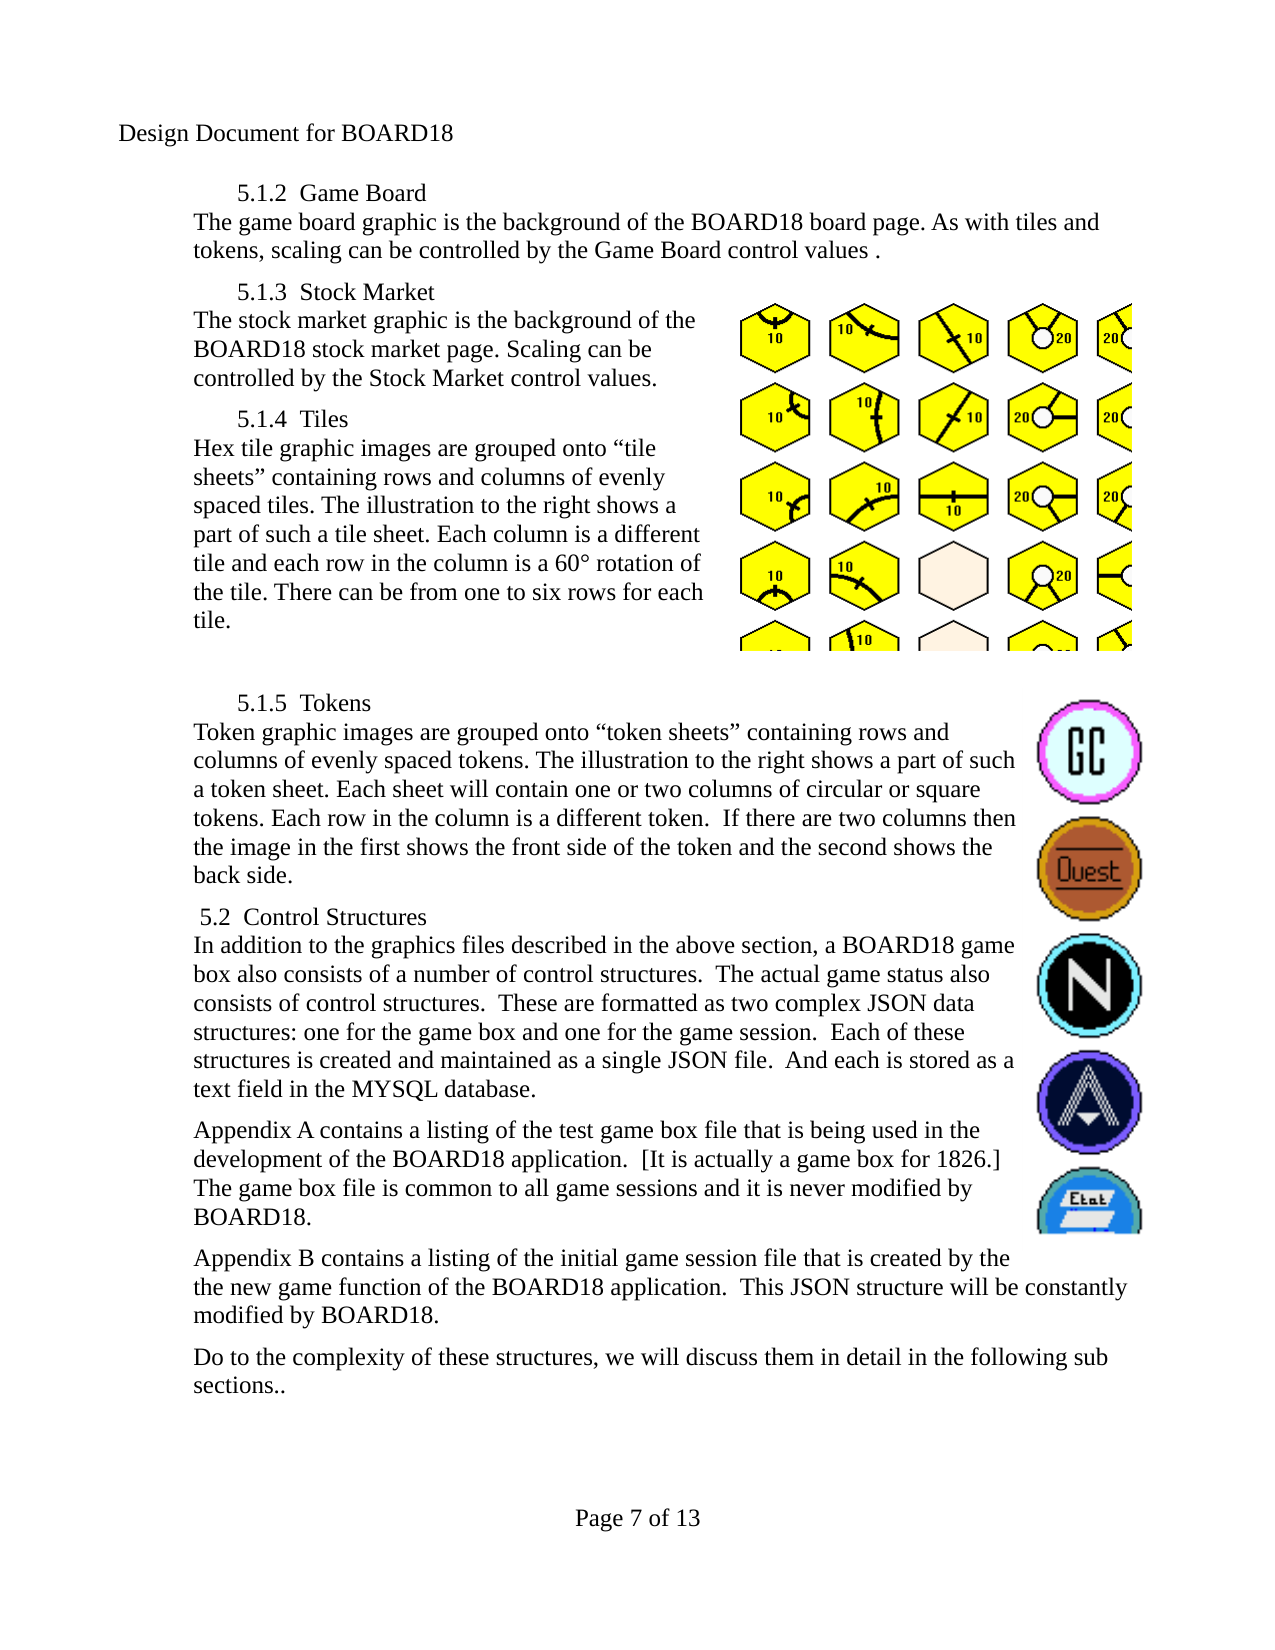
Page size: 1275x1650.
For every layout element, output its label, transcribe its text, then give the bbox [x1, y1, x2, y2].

text Appendix B contains a listing of the initial game session file that is created by the the new game function of the BOARD18 application. This JSON structure will be constantly modified by BOARD18. [193, 1243, 1157, 1329]
picture [706, 276, 1157, 673]
list Control Structures [193, 902, 1021, 931]
list Tokens [231, 688, 1021, 717]
text Hex tile graphic images are grouped onto “tile sheets” containing rows and columns of evenly spaced tiles. The illustration to the right shows a part of such a tile sheet. Each column is a different tile and each row in the column is a 60° rotation of the tile. There can be from one to six rows for each tile. [193, 433, 706, 634]
list Tiles [231, 404, 706, 433]
text Do to the complexity of these structures, we will discuss them in detail in the following sub sections.. [193, 1342, 1157, 1399]
text Appendix A contains a listing of the test game box file that is being used in the development of the BOARD18 application. [It is actually a game box for 1826.] The game box file is common to all game sessions and it is never modified by BOARD18. [193, 1116, 1021, 1231]
text In addition to the graphics files described in the above section, a BOARD18 game box also consists of a number of control structures. The actual game status also consists of control structures. These are formatted as two complex JSON data structures: one for the game box and one for the game session. Each of these structures is created and maintained as a single JSON file. And each is stored as a text field in the MYSQL database. [193, 931, 1021, 1103]
picture [1021, 688, 1157, 1251]
list Stock Market [231, 277, 706, 306]
list Game Board [231, 178, 1157, 207]
text The game board graphic is the background of the BOARD18 board page. As with tiles and tokens, scaling can be controlled by the Game Board control values . [193, 207, 1157, 264]
text The stock market graphic is the background of the BOARD18 stock market page. Scaling can be controlled by the Stock Market control values. [193, 306, 706, 392]
text Token graphic images are grouped onto “token sheets” containing rows and columns of evenly spaced tokens. The illustration to the right shows a part of such a token sheet. Each sheet will contain one or two columns of circular or square tokens. Each row in the column is a different token. If there are two columns then the image in the first shows the front side of the token and the second shows the back side. [193, 717, 1021, 889]
